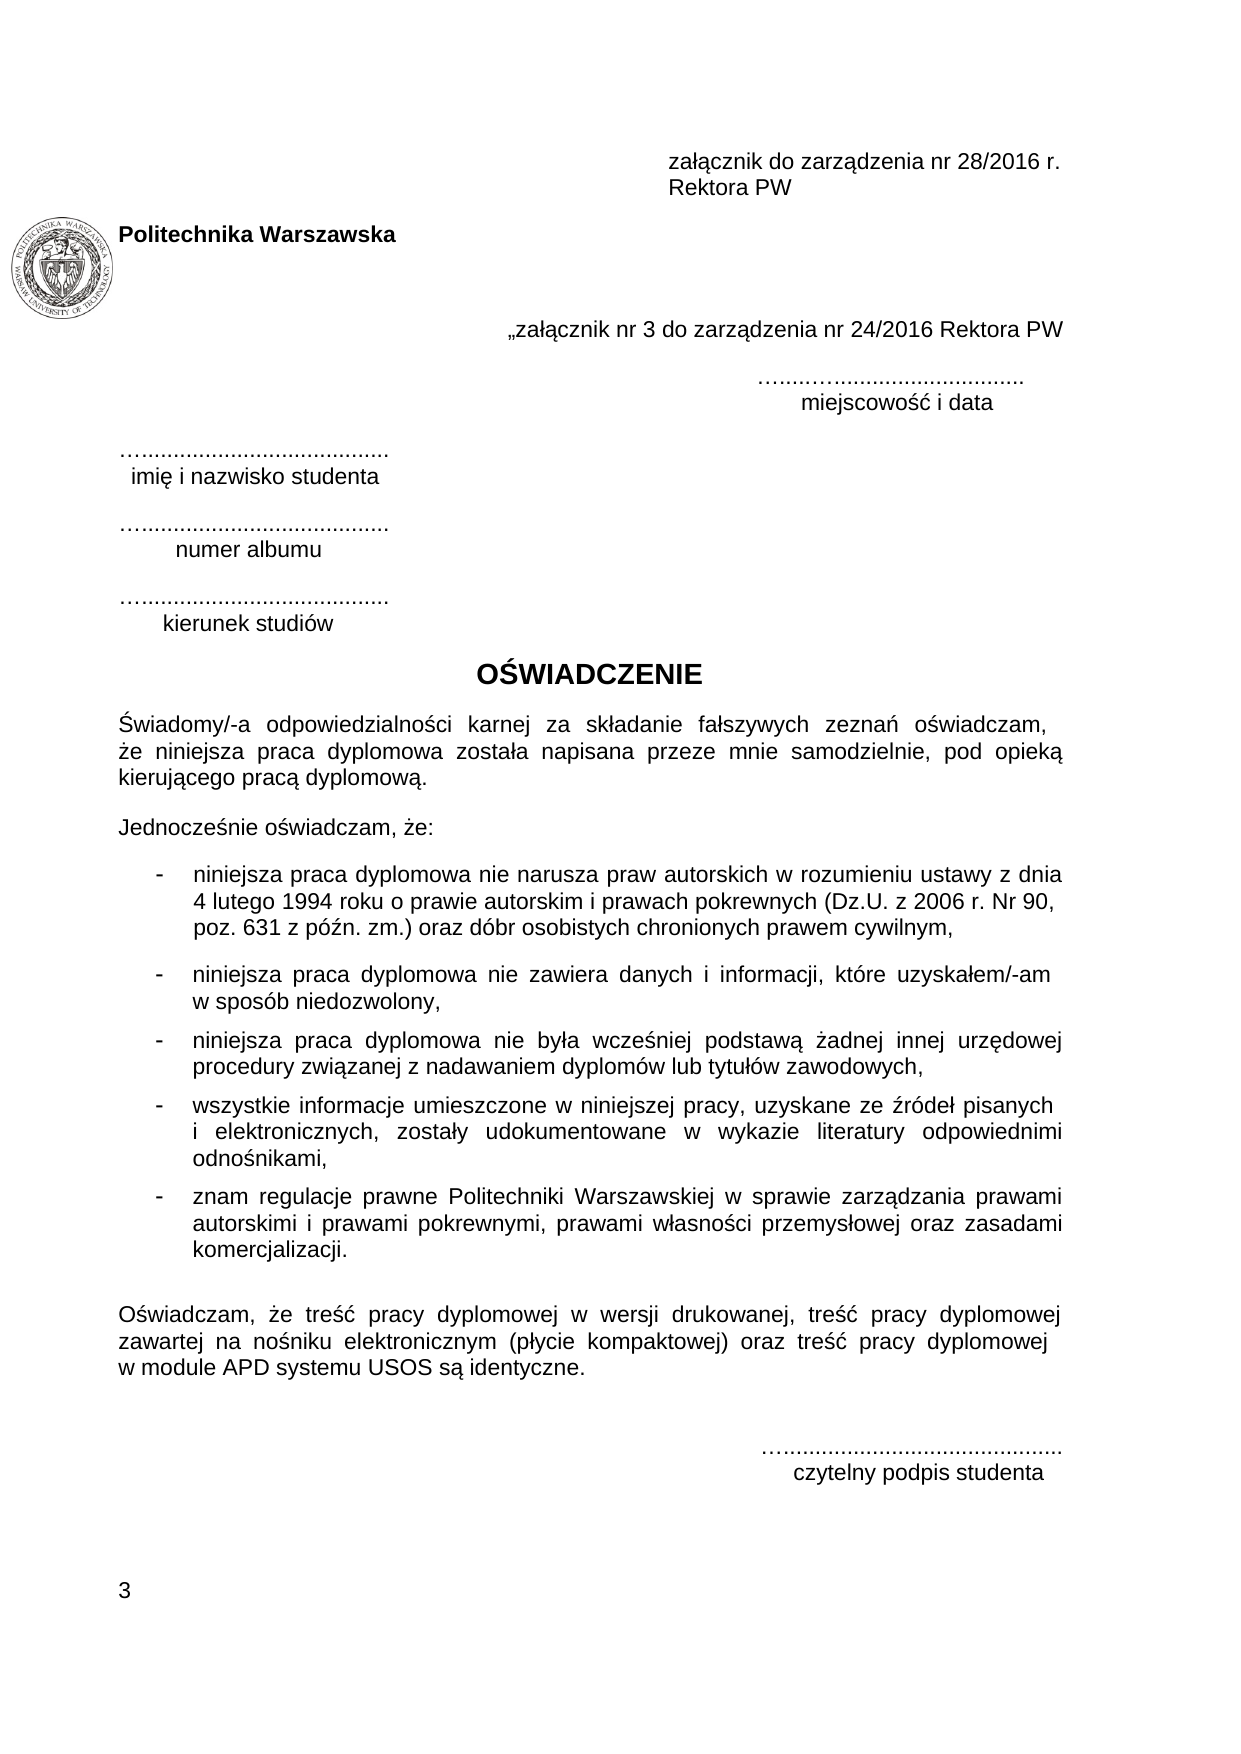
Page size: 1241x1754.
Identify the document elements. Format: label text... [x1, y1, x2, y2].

text Świadomy/-a odpowiedzialności karnej za składanie fałszywych zeznań oświadczam, że niniejsza praca dyplomowa została napisana przeze mnie samodzielnie, pod opieką kierującego pracą dyplomową. [118, 711, 1063, 790]
text …....................................... kierunek studiów [118, 583, 1061, 636]
list znam regulacje prawne Politechniki Warszawskiej w sprawie zarządzania prawami autorskimi i prawami pokrewnymi, prawami własności przemysłowej oraz zasadami komercjalizacji. [155, 1183, 1063, 1262]
picture [11, 217, 113, 319]
text Politechnika Warszawska [118, 221, 1063, 247]
text ….....….............................. miejscowość i data [118, 363, 1025, 415]
text załącznik do zarządzenia nr 28/2016 r. Rektora PW [668, 148, 1063, 200]
text OŚWIADCZENIE [118, 657, 1061, 690]
text …....................................... imię i nazwisko studenta [118, 436, 1061, 489]
list niniejsza praca dyplomowa nie była wcześniej podstawą żadnej innej urzędowej procedury związanej z nadawaniem dyplomów lub tytułów zawodowych, [155, 1027, 1063, 1079]
text Oświadczam, że treść pracy dyplomowej w wersji drukowanej, treść pracy dyplomowej zawartej na nośniku elektronicznym (płycie kompaktowej) oraz treść pracy dyplomowej w module APD systemu USOS są identyczne. [118, 1301, 1061, 1380]
text Jednocześnie oświadczam, że: [118, 814, 1063, 841]
text …....................................... numer albumu [118, 510, 1061, 562]
list niniejsza praca dyplomowa nie narusza praw autorskich w rozumieniu ustawy z dnia 4 lutego 1994 roku o prawie autorskim i prawach pokrewnych (Dz.U. z 2006 r. Nr 90, poz. 631 z późn. zm.) oraz dóbr osobistych chronionych prawem cywilnym, [156, 861, 1063, 941]
text „załącznik nr 3 do zarządzenia nr 24/2016 Rektora PW [118, 316, 1063, 342]
list niniejsza praca dyplomowa nie zawiera danych i informacji, które uzyskałem/-am w sposób niedozwolony, [155, 961, 1063, 1014]
list wszystkie informacje umieszczone w niniejszej pracy, uzyskane ze źródeł pisanych i elektronicznych, zostały udokumentowane w wykazie literatury odpowiednimi odnośnikami, [155, 1092, 1063, 1171]
text …............................................ czytelny podpis studenta [118, 1433, 1063, 1486]
